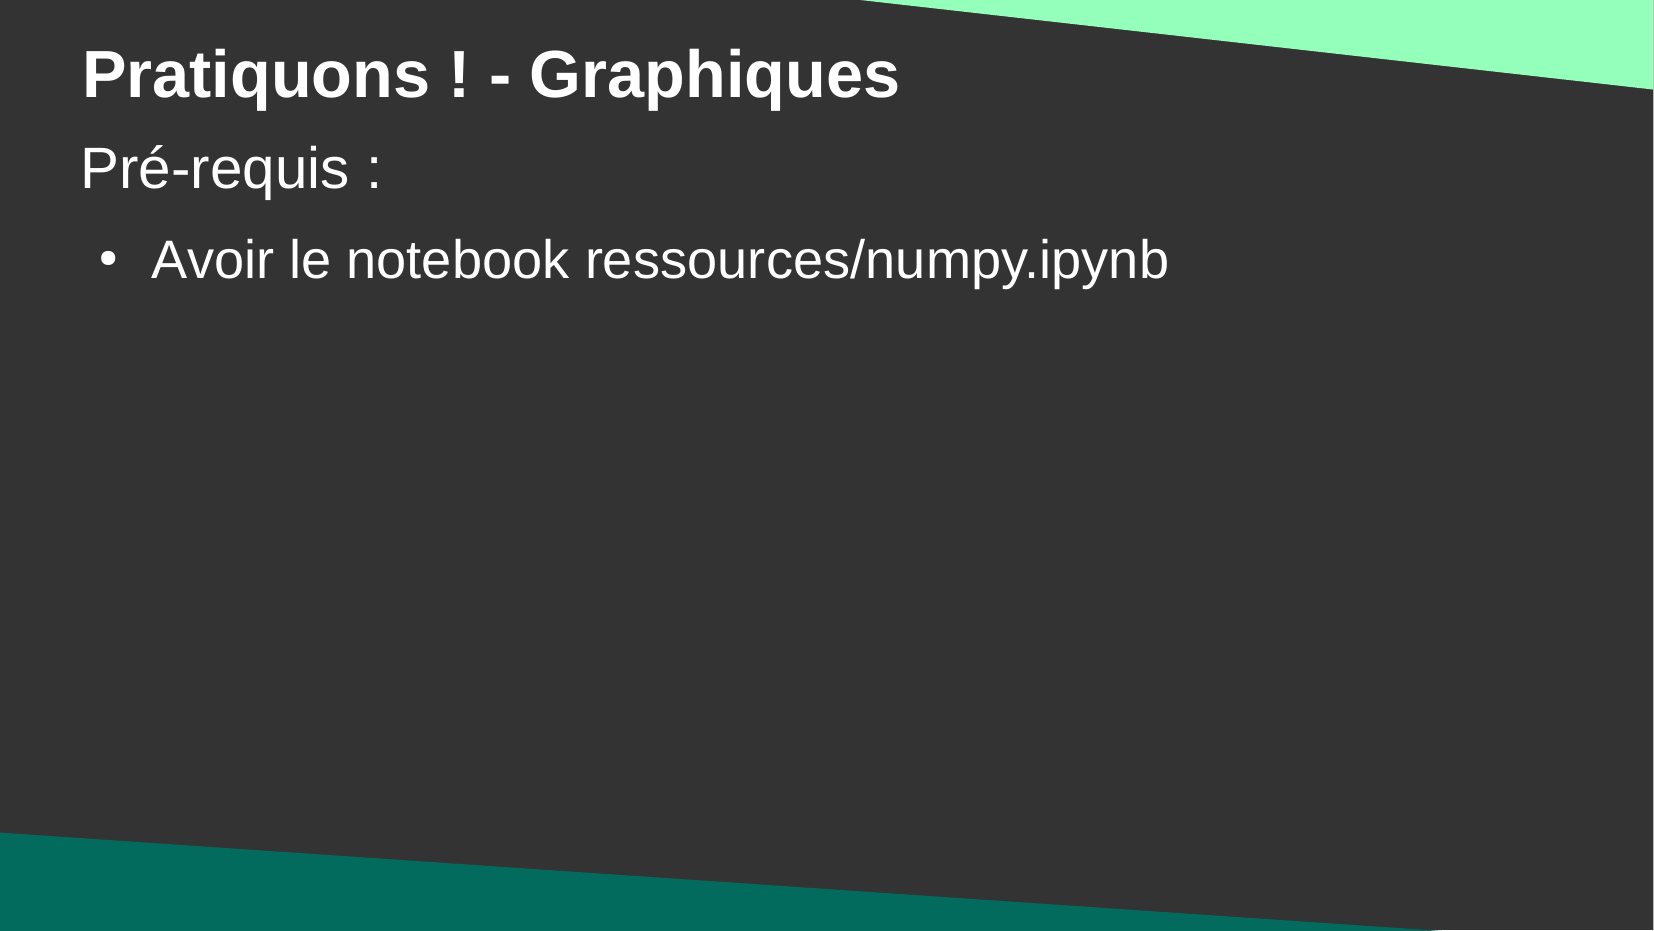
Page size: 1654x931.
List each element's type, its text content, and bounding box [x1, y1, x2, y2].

text_box [860, 0, 1654, 90]
title Pratiquons ! - Graphiques [82, 37, 1571, 114]
list Pré-requis : Avoir le notebook ressources/numpy.ipynb [80, 135, 1620, 296]
